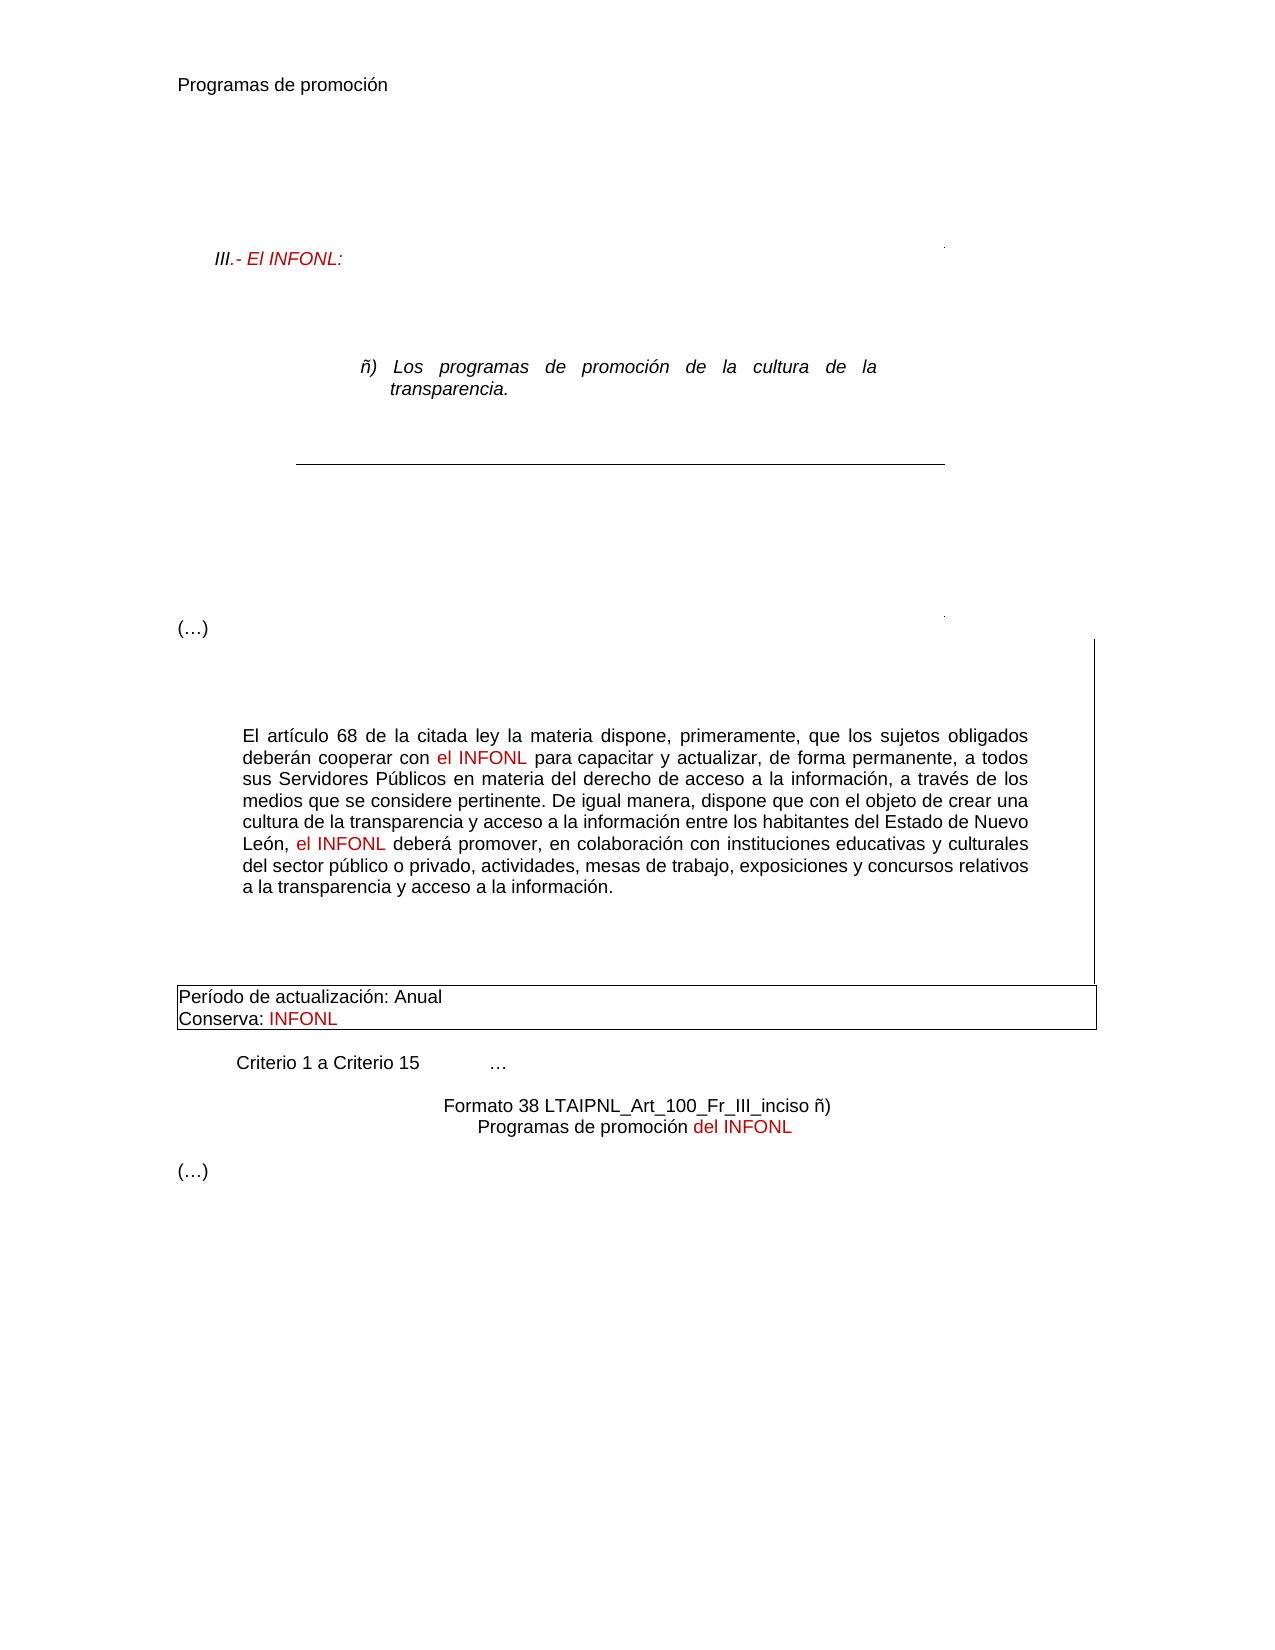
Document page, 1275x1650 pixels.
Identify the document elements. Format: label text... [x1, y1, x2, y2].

text Programas de promoción del INFONL [177, 1116, 1097, 1138]
text El artículo 68 de la citada ley la materia dispone, primeramente, que los sujetos obligados deberán cooperar con el INFONL para capacitar y actualizar, de forma permanente, a todos sus Servidores Públicos en materia del derecho de acceso a la información, a través de los medios que se considere pertinente. De igual manera, dispone que con el objeto de crear una cultura de la transparencia y acceso a la información entre los habitantes del Estado de Nuevo León, el INFONL deberá promover, en colaboración con instituciones educativas y culturales del sector público o privado, actividades, mesas de trabajo, exposiciones y concursos relativos a la transparencia y acceso a la información. [178, 660, 1093, 898]
text ñ) Los programas de promoción de la cultura de la transparencia. [296, 292, 944, 463]
text Criterio 1 a Criterio 15 … [236, 1052, 1004, 1073]
text Conserva: INFONL [178, 1006, 1096, 1029]
text Formato 38 LTAIPNL_Art_100_Fr_III_inciso ñ) [177, 1095, 1097, 1116]
text (…) [177, 1159, 1097, 1181]
text (…) [177, 617, 1097, 638]
text Período de actualización: Anual [178, 986, 1096, 1006]
text Programas de promoción [177, 74, 1097, 95]
text III.- El INFONL: [214, 248, 1009, 269]
